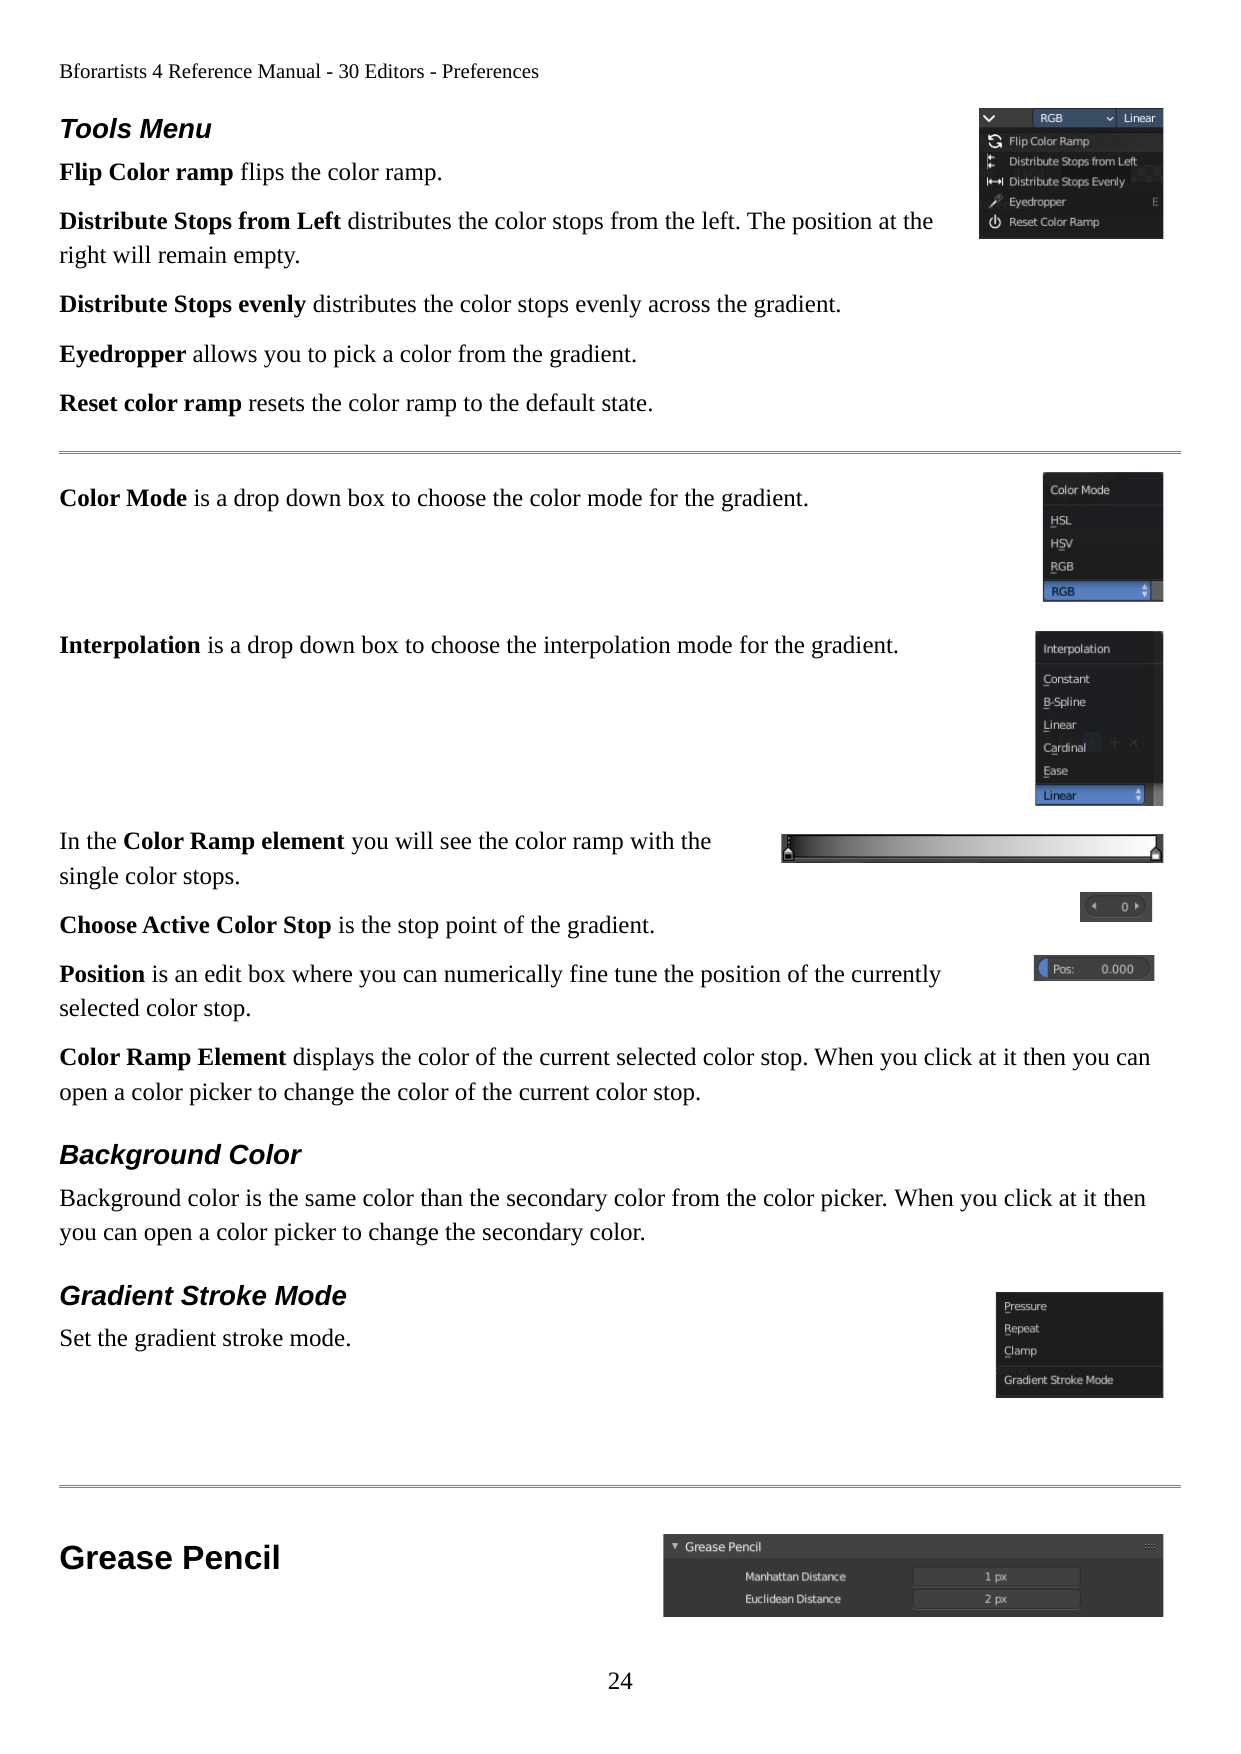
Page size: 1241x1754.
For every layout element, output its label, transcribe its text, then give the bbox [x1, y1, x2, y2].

text Background color is the same color than the secondary color from the color picker. When you click at it then you can open a color picker to change the secondary color. [59, 1183, 1181, 1246]
text Color Ramp Element displays the color of the current selected color stop. When you click at it then you can open a color picker to change the color of the current color stop. [59, 1042, 1181, 1106]
text Set the gradient stroke mode. [59, 1323, 995, 1352]
subtitle [1164, 1537, 1181, 1576]
text Color Mode is a drop down box to choose the color mode for the gradient. [59, 483, 1042, 512]
text Flip Color ramp flips the color ramp. [59, 157, 979, 186]
text Distribute Stops evenly distributes the color stops evenly across the gradient. [59, 289, 1181, 318]
text Position is an edit box where you can numerically fine tune the position of the currently selected color stop. [59, 959, 1181, 1022]
picture [663, 1534, 1164, 1617]
text Distribute Stops from Left distributes the color stops from the left. The position at the right will remain empty. [59, 206, 1181, 269]
picture [1033, 955, 1155, 981]
text Reset color ramp resets the color ramp to the default state. [59, 388, 1181, 416]
picture [995, 1292, 1164, 1398]
subtitle [1164, 113, 1181, 144]
text In the Color Ramp element you will see the color ramp with the single color stops. [59, 826, 1181, 889]
text Choose Active Color Stop is the stop point of the gradient. [59, 910, 1181, 939]
picture [1042, 472, 1164, 602]
picture [1080, 892, 1153, 922]
subtitle Grease Pencil [59, 1537, 663, 1576]
text Interpolation is a drop down box to choose the interpolation mode for the gradient. [59, 630, 1181, 659]
text Eyedropper allows you to pick a color from the gradient. [59, 339, 1181, 367]
subtitle Background Color [59, 1138, 1181, 1170]
subtitle Tools Menu [59, 113, 979, 144]
picture [979, 108, 1164, 239]
subtitle Gradient Stroke Mode [59, 1279, 1181, 1311]
picture [1035, 631, 1164, 806]
picture [781, 834, 1164, 863]
